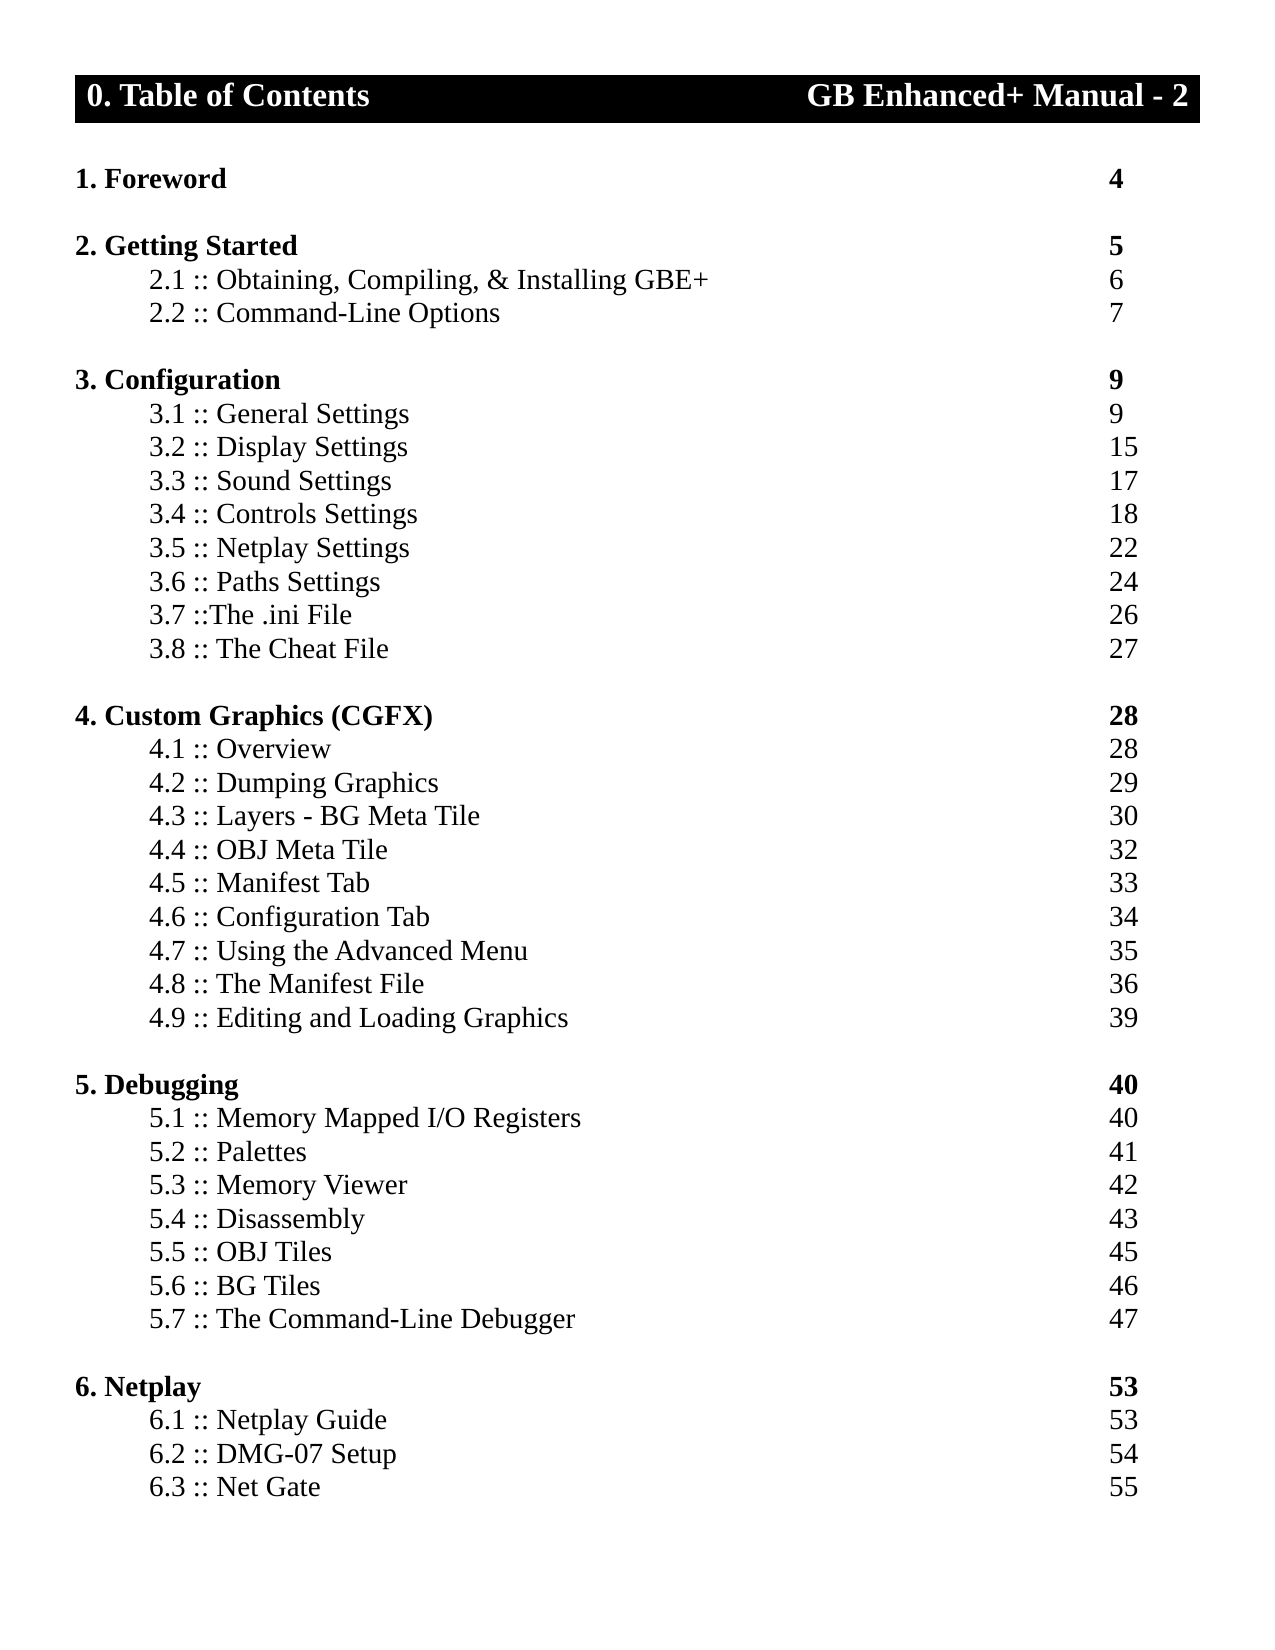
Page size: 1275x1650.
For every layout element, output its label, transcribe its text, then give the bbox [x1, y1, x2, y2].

text 3.4 :: Controls Settings 18 [75, 497, 1200, 530]
text 4.7 :: Using the Advanced Menu 35 [75, 933, 1200, 966]
text 3.2 :: Display Settings 15 [75, 429, 1200, 463]
text 4.9 :: Editing and Loading Graphics 39 [75, 1000, 1200, 1033]
text 5.5 :: OBJ Tiles 45 [75, 1234, 1200, 1268]
text 6.1 :: Netplay Guide 53 [75, 1402, 1200, 1436]
text 1. Foreword 4 [75, 161, 1200, 195]
text 5.7 :: The Command-Line Debugger 47 [75, 1302, 1200, 1335]
text 4.4 :: OBJ Meta Tile 32 [75, 832, 1200, 866]
text 5. Debugging 40 [75, 1067, 1200, 1100]
text 4. Custom Graphics (CGFX) 28 [75, 698, 1200, 731]
text 3.6 :: Paths Settings 24 [75, 564, 1200, 597]
text 5.6 :: BG Tiles 46 [75, 1268, 1200, 1302]
text 4.6 :: Configuration Tab 34 [75, 899, 1200, 933]
text 6.2 :: DMG-07 Setup 54 [75, 1436, 1200, 1469]
text 5.1 :: Memory Mapped I/O Registers 40 [75, 1100, 1200, 1134]
text 3.5 :: Netplay Settings 22 [75, 530, 1200, 564]
text 4.3 :: Layers - BG Meta Tile 30 [75, 798, 1200, 832]
text 5.2 :: Palettes 41 [75, 1134, 1200, 1167]
text 6. Netplay 53 [75, 1369, 1200, 1402]
text 3.3 :: Sound Settings 17 [75, 463, 1200, 497]
text 4.5 :: Manifest Tab 33 [75, 866, 1200, 899]
text 3.8 :: The Cheat File 27 [75, 631, 1200, 664]
text 4.8 :: The Manifest File 36 [75, 966, 1200, 1000]
text 5.4 :: Disassembly 43 [75, 1201, 1200, 1234]
text 0. Table of Contents GB Enhanced+ Manual - 2 [75, 75, 1200, 122]
text 2.1 :: Obtaining, Compiling, & Installing GBE+ 6 [75, 262, 1200, 295]
text 6.3 :: Net Gate 55 [75, 1469, 1200, 1503]
text 3. Configuration 9 3.1 :: General Settings 9 [75, 362, 1200, 429]
text 3.7 ::The .ini File 26 [75, 597, 1200, 631]
text 2. Getting Started 5 [75, 228, 1200, 262]
text 4.1 :: Overview 28 [75, 731, 1200, 765]
text 4.2 :: Dumping Graphics 29 [75, 765, 1200, 798]
text 2.2 :: Command-Line Options 7 [75, 295, 1200, 329]
text 5.3 :: Memory Viewer 42 [75, 1167, 1200, 1201]
